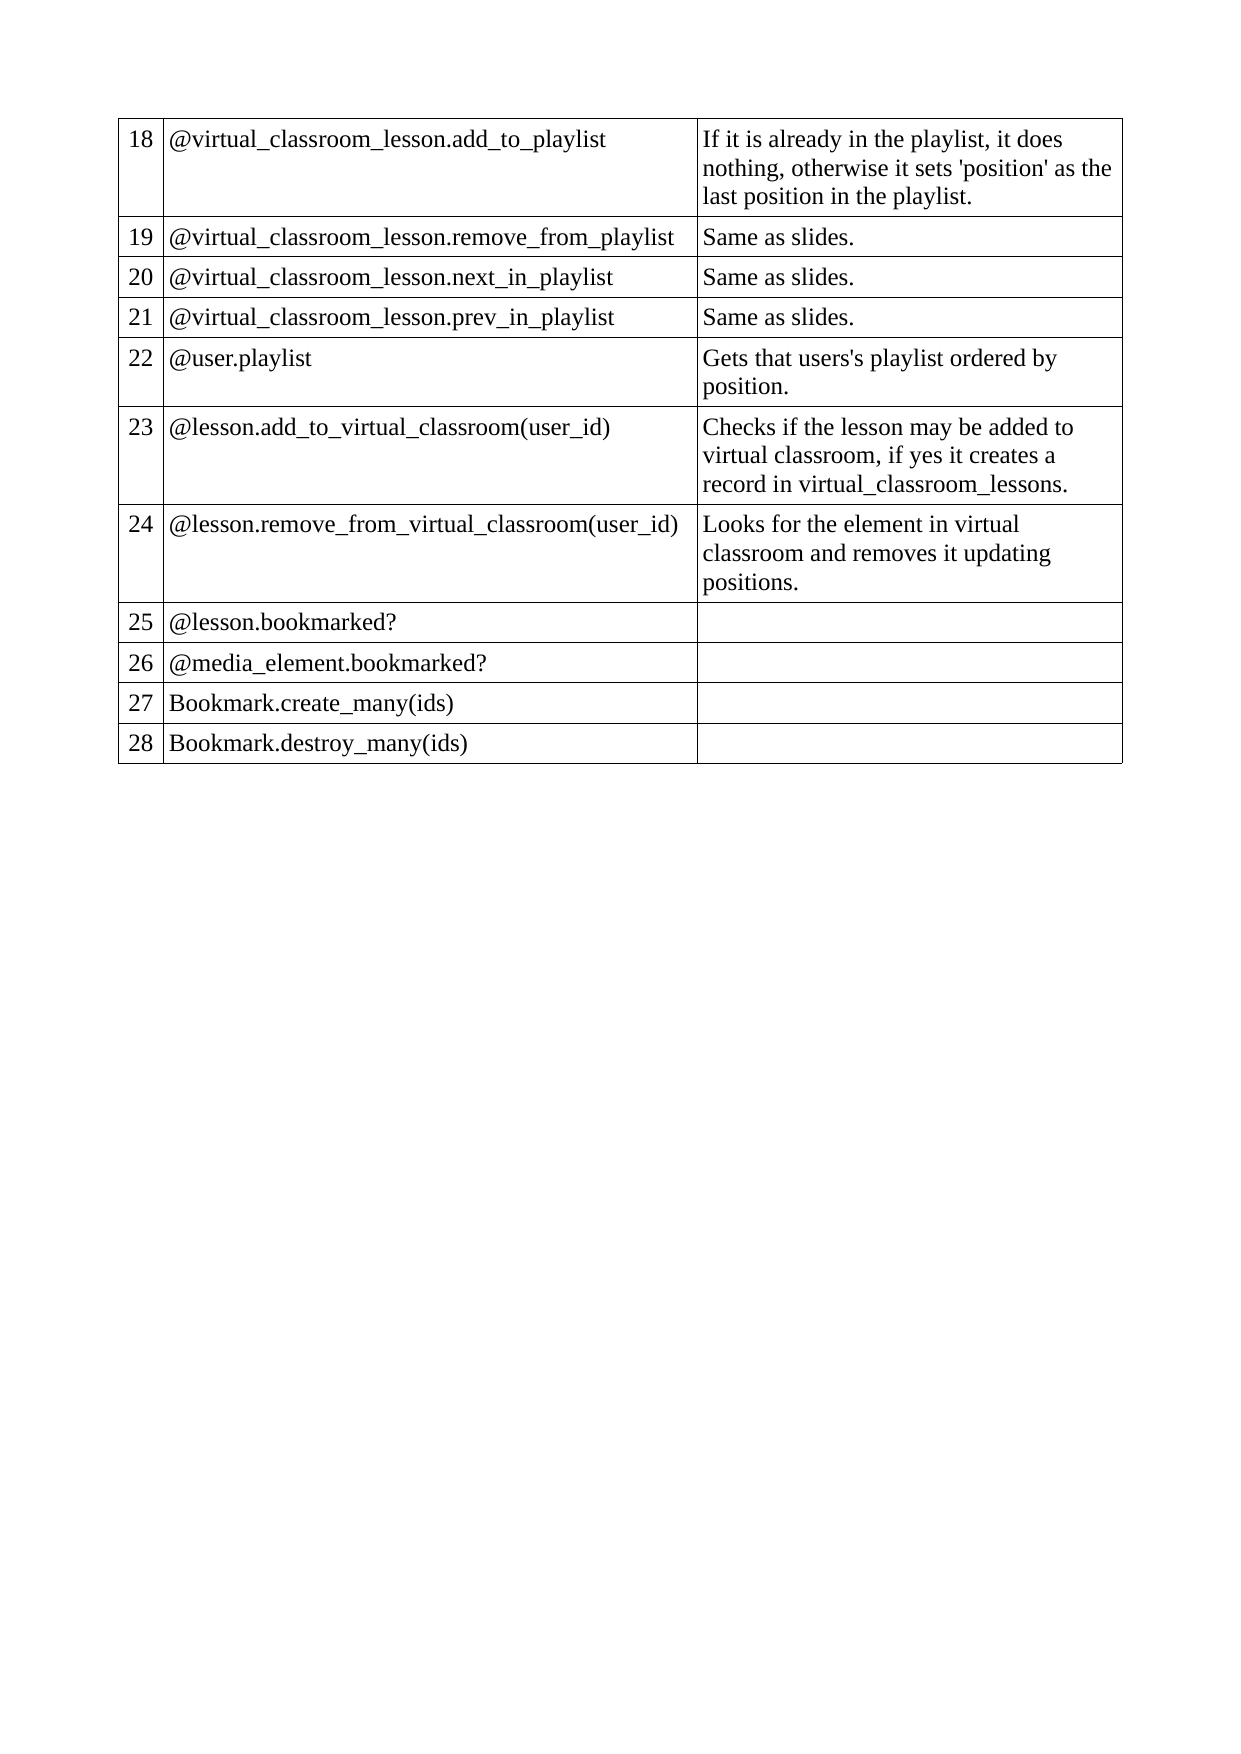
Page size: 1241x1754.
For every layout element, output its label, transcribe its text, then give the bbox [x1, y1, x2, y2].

table_cell [698, 603, 1122, 642]
table_cell @lesson.add_to_virtual_classroom(user_id) [164, 407, 697, 504]
table_cell Same as slides. [698, 298, 1122, 337]
table_cell 18 [119, 119, 163, 216]
table_cell @virtual_classroom_lesson.remove_from_playlist [164, 217, 697, 256]
table_cell @lesson.bookmarked? [164, 603, 697, 642]
table_cell Checks if the lesson may be added to virtual classroom, if yes it creates a record in virtual_classroom_lessons. [698, 407, 1122, 504]
table_cell 27 [119, 683, 163, 722]
table_cell 23 [119, 407, 163, 504]
table_cell @virtual_classroom_lesson.next_in_playlist [164, 257, 697, 297]
table_cell 19 [119, 217, 163, 256]
table_cell 22 [119, 338, 163, 406]
table_cell [698, 683, 1122, 722]
table_cell Bookmark.destroy_many(ids) [164, 724, 697, 763]
table_cell 26 [119, 643, 163, 682]
table_cell @user.playlist [164, 338, 697, 406]
table_cell @media_element.bookmarked? [164, 643, 697, 682]
table_cell @virtual_classroom_lesson.prev_in_playlist [164, 298, 697, 337]
table_cell 28 [119, 724, 163, 763]
table_cell @virtual_classroom_lesson.add_to_playlist [164, 119, 697, 216]
table_cell Gets that users's playlist ordered by position. [698, 338, 1122, 406]
table_cell Looks for the element in virtual classroom and removes it updating positions. [698, 505, 1122, 602]
table_cell Same as slides. [698, 217, 1122, 256]
table_cell [698, 643, 1122, 682]
table_cell [698, 724, 1122, 763]
table_cell 24 [119, 505, 163, 602]
table_cell 25 [119, 603, 163, 642]
table_cell 20 [119, 257, 163, 297]
table_cell @lesson.remove_from_virtual_classroom(user_id) [164, 505, 697, 602]
table_cell If it is already in the playlist, it does nothing, otherwise it sets 'position' as the last position in the playlist. [698, 119, 1122, 216]
table_cell Bookmark.create_many(ids) [164, 683, 697, 722]
table_cell Same as slides. [698, 257, 1122, 297]
table_cell 21 [119, 298, 163, 337]
